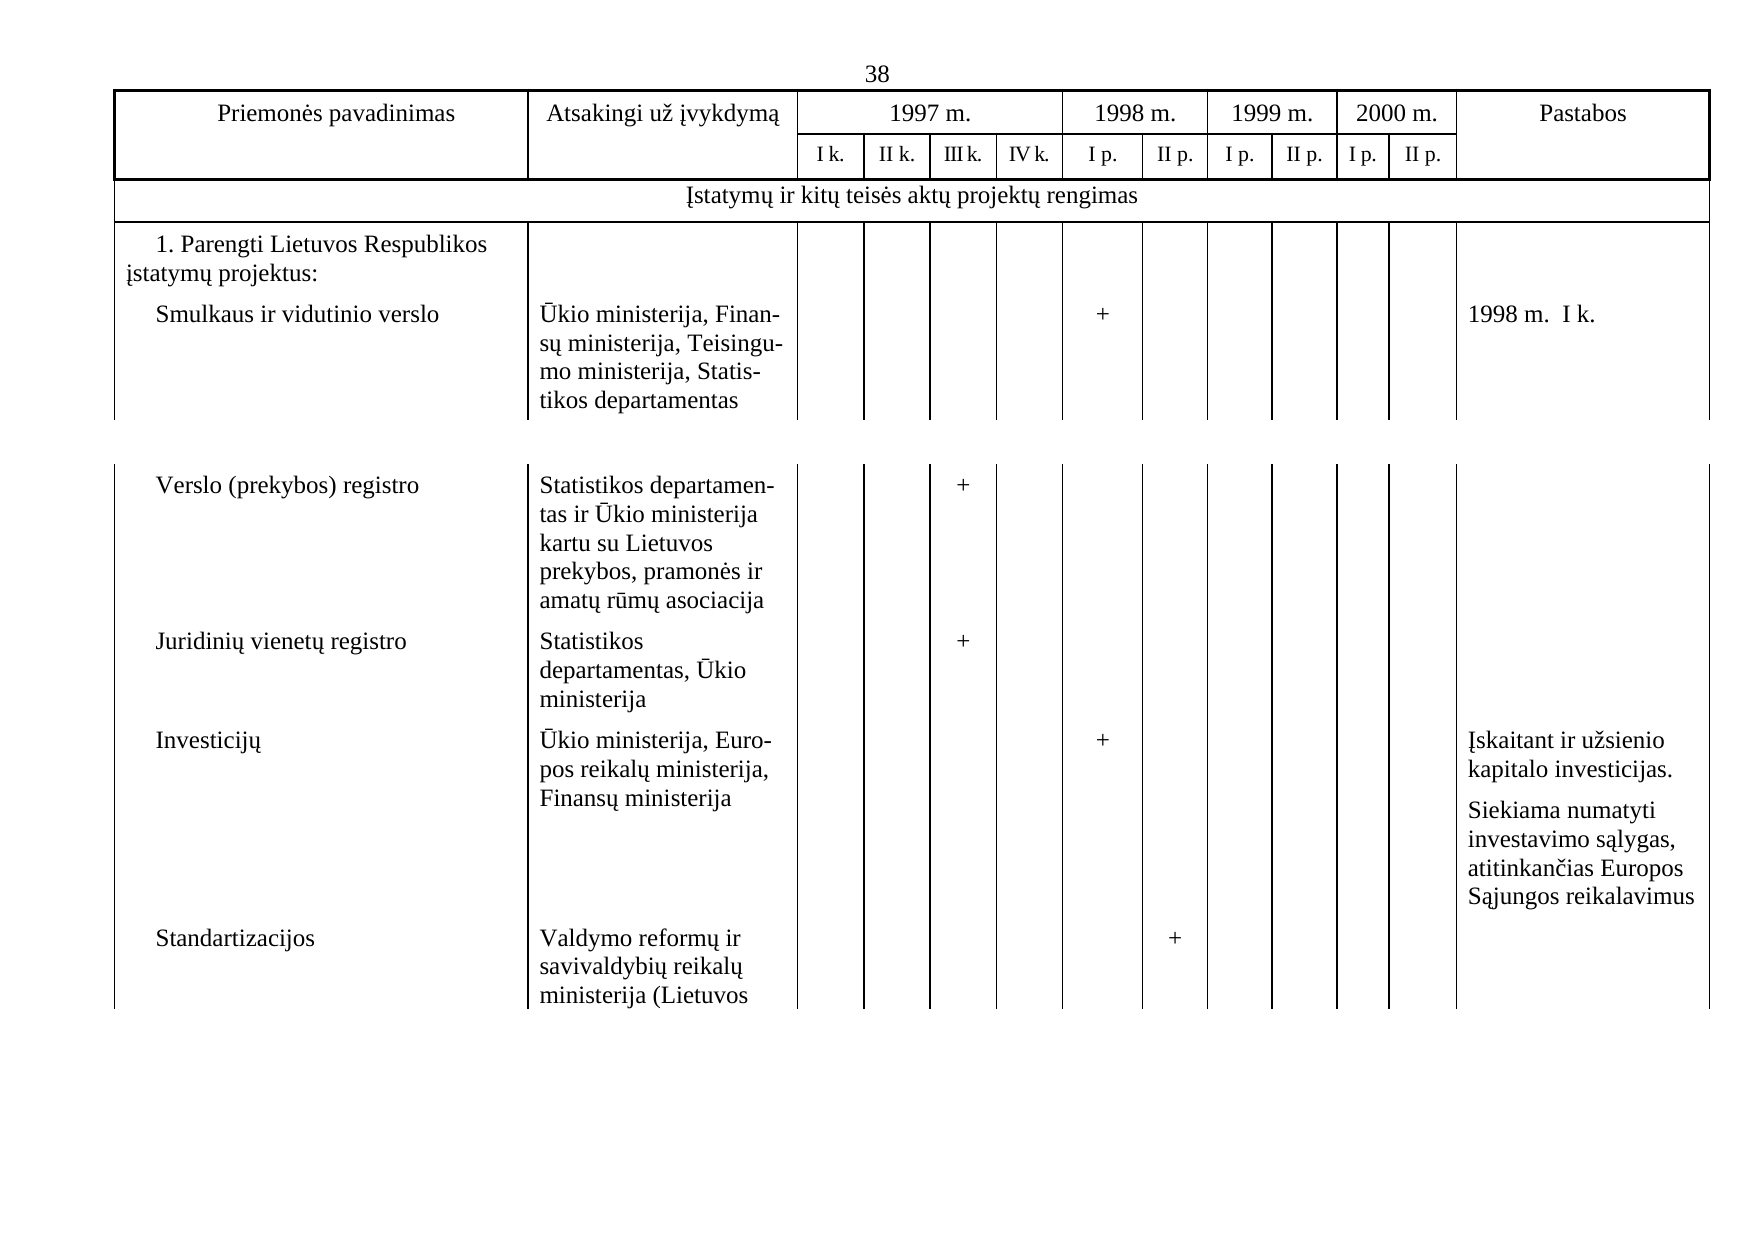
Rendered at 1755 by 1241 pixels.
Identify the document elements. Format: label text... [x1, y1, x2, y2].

table_header 1999 m. [1208, 92, 1336, 133]
table_cell [1063, 916, 1142, 1009]
table_cell I p. [1338, 135, 1388, 178]
table_cell [1208, 620, 1271, 719]
table_cell [1338, 719, 1388, 916]
table_cell + [1063, 719, 1142, 916]
table_cell [1063, 420, 1143, 464]
table_cell [1273, 223, 1336, 293]
table_cell [931, 719, 996, 916]
table_cell [1389, 420, 1456, 464]
table_cell [1273, 719, 1336, 916]
table_header Atsakingi už įvykdymą [529, 92, 797, 133]
table_cell [1390, 620, 1456, 719]
table_cell [529, 223, 797, 293]
table_cell Ūkio ministerija, Finan-sų ministerija, Teisingu-mo ministerija, Statis-tikos departamentas [529, 293, 797, 420]
table_cell [1338, 293, 1388, 420]
table_cell [1143, 464, 1207, 620]
table_cell [798, 916, 863, 1009]
table_cell [1338, 620, 1388, 719]
table_cell [865, 223, 929, 293]
table_cell Statistikos departamen-tas ir Ūkio ministerija kartu su Lietuvos prekybos, pramonės ir amatų rūmų asociacija [529, 464, 797, 620]
table_cell [997, 464, 1062, 620]
table_cell [1063, 464, 1142, 620]
table_cell [1273, 464, 1336, 620]
table_cell [997, 293, 1062, 420]
table_cell I p. [1208, 135, 1271, 178]
table_cell [1208, 464, 1271, 620]
table_cell [1208, 223, 1271, 293]
table_cell [1063, 223, 1142, 293]
table_cell II p. [1143, 135, 1207, 178]
table_cell [865, 719, 929, 916]
table_cell [931, 293, 996, 420]
table_cell [1337, 420, 1389, 464]
table_cell I k. [798, 135, 863, 178]
table_cell [798, 293, 863, 420]
table_cell [1208, 719, 1271, 916]
table_cell Valdymo reformų ir savivaldybių reikalų ministerija (Lietuvos [529, 916, 797, 1009]
table_cell Verslo (prekybos) registro [115, 464, 527, 620]
table_cell [1273, 916, 1336, 1009]
table_cell [1390, 293, 1456, 420]
table_cell [116, 133, 527, 178]
table_cell [1143, 620, 1207, 719]
table_cell [1390, 223, 1456, 293]
table_cell [1390, 464, 1456, 620]
table_header 2000 m. [1338, 92, 1456, 133]
table_cell Statistikos departamentas, Ūkio ministerija [529, 620, 797, 719]
table_cell [997, 223, 1062, 293]
table_cell Juridinių vienetų registro [115, 620, 527, 719]
table_cell [996, 420, 1063, 464]
table_cell [1143, 293, 1207, 420]
table_cell 1998 m. I k. [1457, 293, 1709, 420]
table_cell Įskaitant ir užsienio kapitalo investicijas. Siekiama numatyti investavimo sąlygas, atitinkančias Europos Sąjungos reikalavimus [1457, 719, 1709, 916]
table_cell [1208, 916, 1271, 1009]
table_cell [997, 719, 1062, 916]
table_cell IV k. [997, 135, 1062, 178]
table_header 1998 m. [1063, 92, 1207, 133]
table_cell II p. [1273, 135, 1336, 178]
table_cell [798, 464, 863, 620]
table_cell + [1063, 293, 1142, 420]
table_cell [1143, 420, 1207, 464]
table_cell [1457, 223, 1709, 293]
table_cell [1456, 420, 1709, 464]
table_cell Investicijų [115, 719, 527, 916]
table_cell [864, 420, 930, 464]
table_cell [528, 420, 797, 464]
table_cell II k. [865, 135, 929, 178]
table_cell [865, 293, 929, 420]
table_cell [1208, 293, 1271, 420]
table_cell [1457, 464, 1709, 620]
table_cell [997, 916, 1062, 1009]
table_cell [865, 620, 929, 719]
table_cell + [1143, 916, 1207, 1009]
table_cell [865, 464, 929, 620]
table_cell [1390, 719, 1456, 916]
table_header Pastabos [1457, 92, 1708, 133]
table_cell + [931, 464, 996, 620]
table_cell [1143, 719, 1207, 916]
table_cell [1143, 223, 1207, 293]
table_cell III k. [931, 135, 996, 178]
table_cell [1338, 223, 1388, 293]
table_cell [1063, 620, 1142, 719]
table_cell [1457, 916, 1709, 1009]
table_cell [1457, 620, 1709, 719]
table_cell [931, 916, 996, 1009]
table_cell [797, 420, 864, 464]
table_cell [529, 133, 797, 178]
table_cell Įstatymų ir kitų teisės aktų projektų rengimas [115, 181, 1709, 221]
table_cell [865, 916, 929, 1009]
table_cell Ūkio ministerija, Euro-pos reikalų ministerija, Finansų ministerija [529, 719, 797, 916]
table_cell I p. [1063, 135, 1142, 178]
table_cell [1273, 620, 1336, 719]
table_cell [1207, 420, 1272, 464]
table_cell [1390, 916, 1456, 1009]
table_cell [931, 223, 996, 293]
table_cell [1457, 133, 1708, 178]
table_cell II p. [1390, 135, 1456, 178]
table_cell 1. Parengti Lietuvos Respublikos įstatymų projektus: [115, 223, 527, 293]
table_cell Smulkaus ir vidutinio verslo [115, 293, 527, 420]
table_cell [1338, 464, 1388, 620]
table_cell [1273, 293, 1336, 420]
table_cell [798, 719, 863, 916]
table_header Priemonės pavadinimas [116, 92, 527, 133]
table_cell [930, 420, 996, 464]
table_cell [798, 223, 863, 293]
table_cell [997, 620, 1062, 719]
table_cell [1272, 420, 1337, 464]
table_cell [115, 420, 528, 464]
table_cell + [931, 620, 996, 719]
table_header 1997 m. [798, 92, 1062, 133]
table_cell [1338, 916, 1388, 1009]
table_cell Standartizacijos [115, 916, 527, 1009]
table_cell [798, 620, 863, 719]
